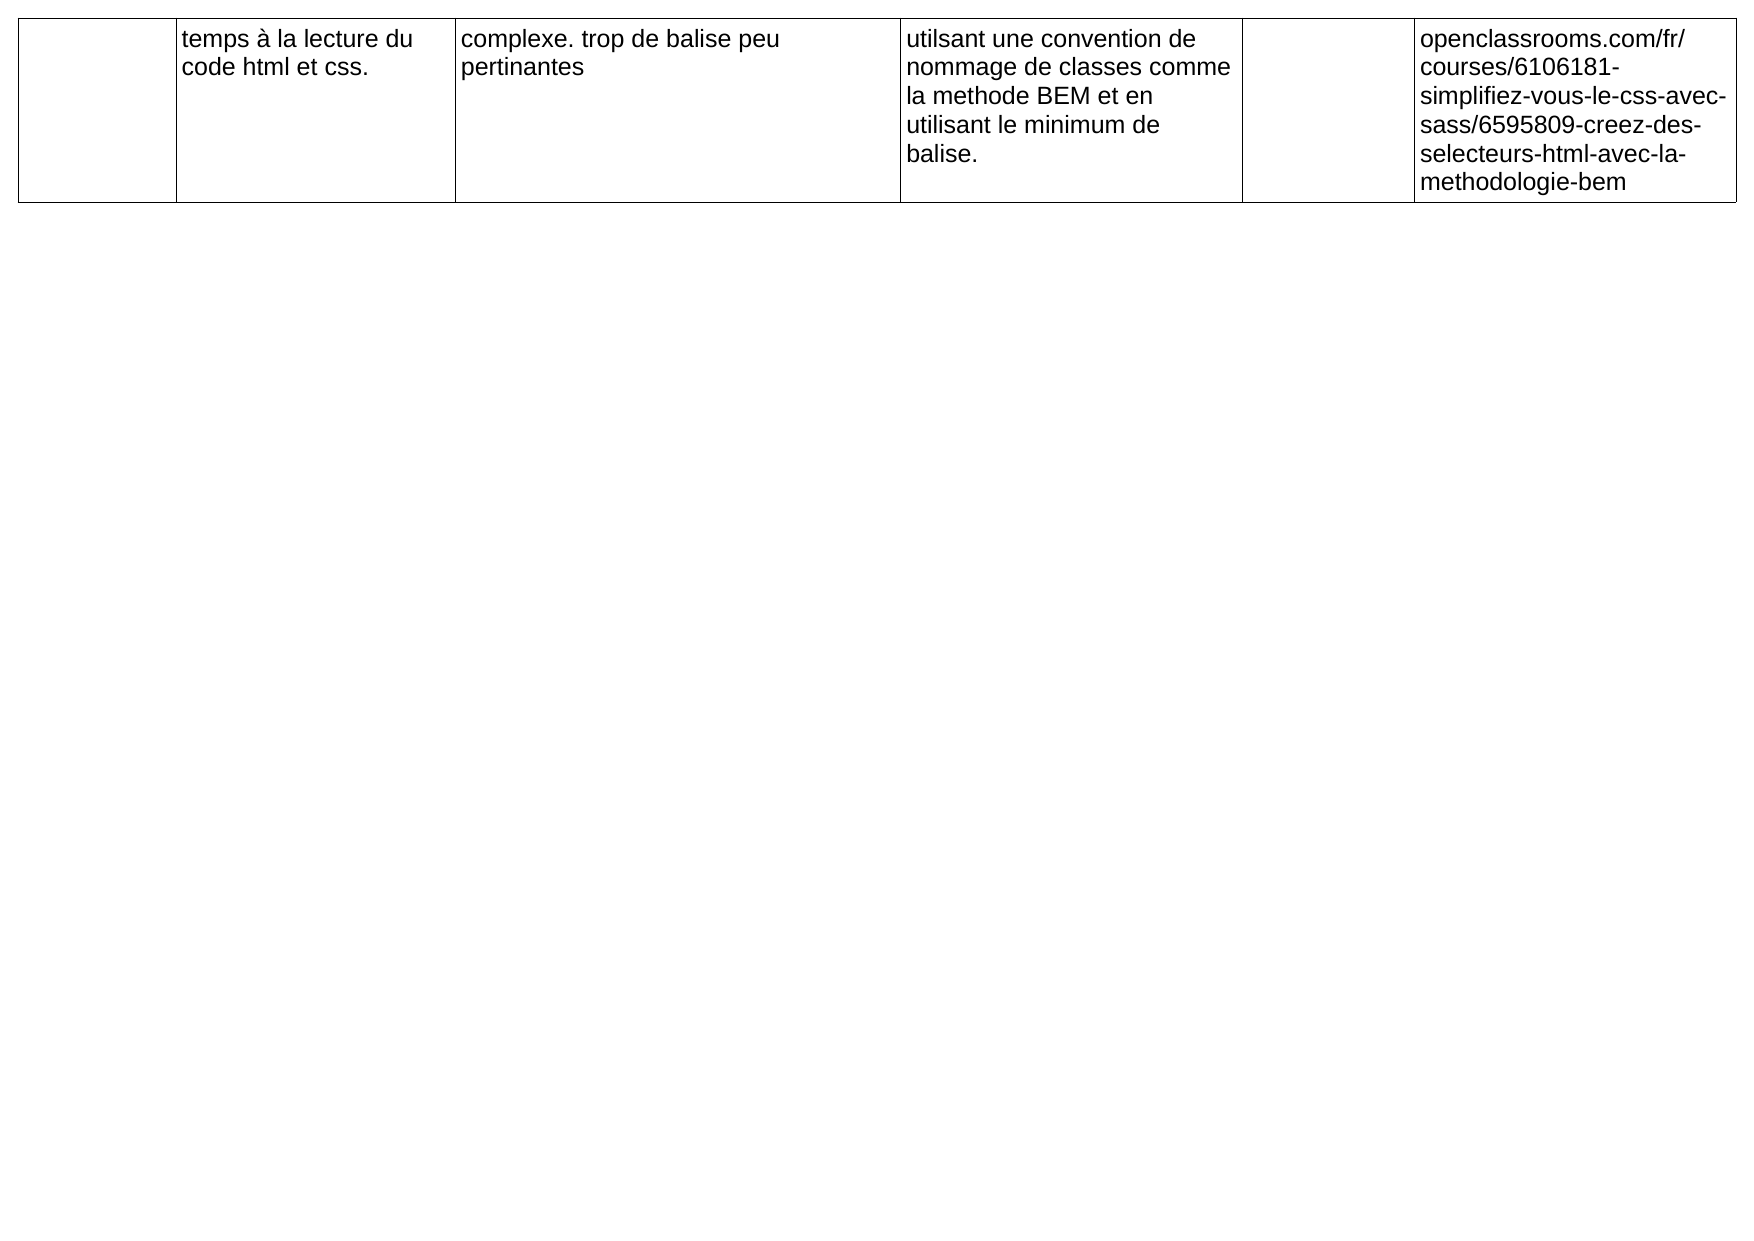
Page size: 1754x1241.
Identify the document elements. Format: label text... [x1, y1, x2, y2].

table_cell utilsant une convention de nommage de classes comme la methode BEM et en utilisant le minimum de balise. [901, 19, 1242, 202]
table_cell temps à la lecture du code html et css. [177, 19, 455, 202]
table_cell [1243, 19, 1414, 202]
table_cell [19, 19, 176, 202]
table_cell complexe. trop de balise peu pertinantes [456, 19, 900, 202]
table_cell openclassrooms.com/fr/courses/6106181-simplifiez-vous-le-css-avec-sass/6595809-creez-des-selecteurs-html-avec-la-methodologie-bem [1415, 19, 1736, 202]
